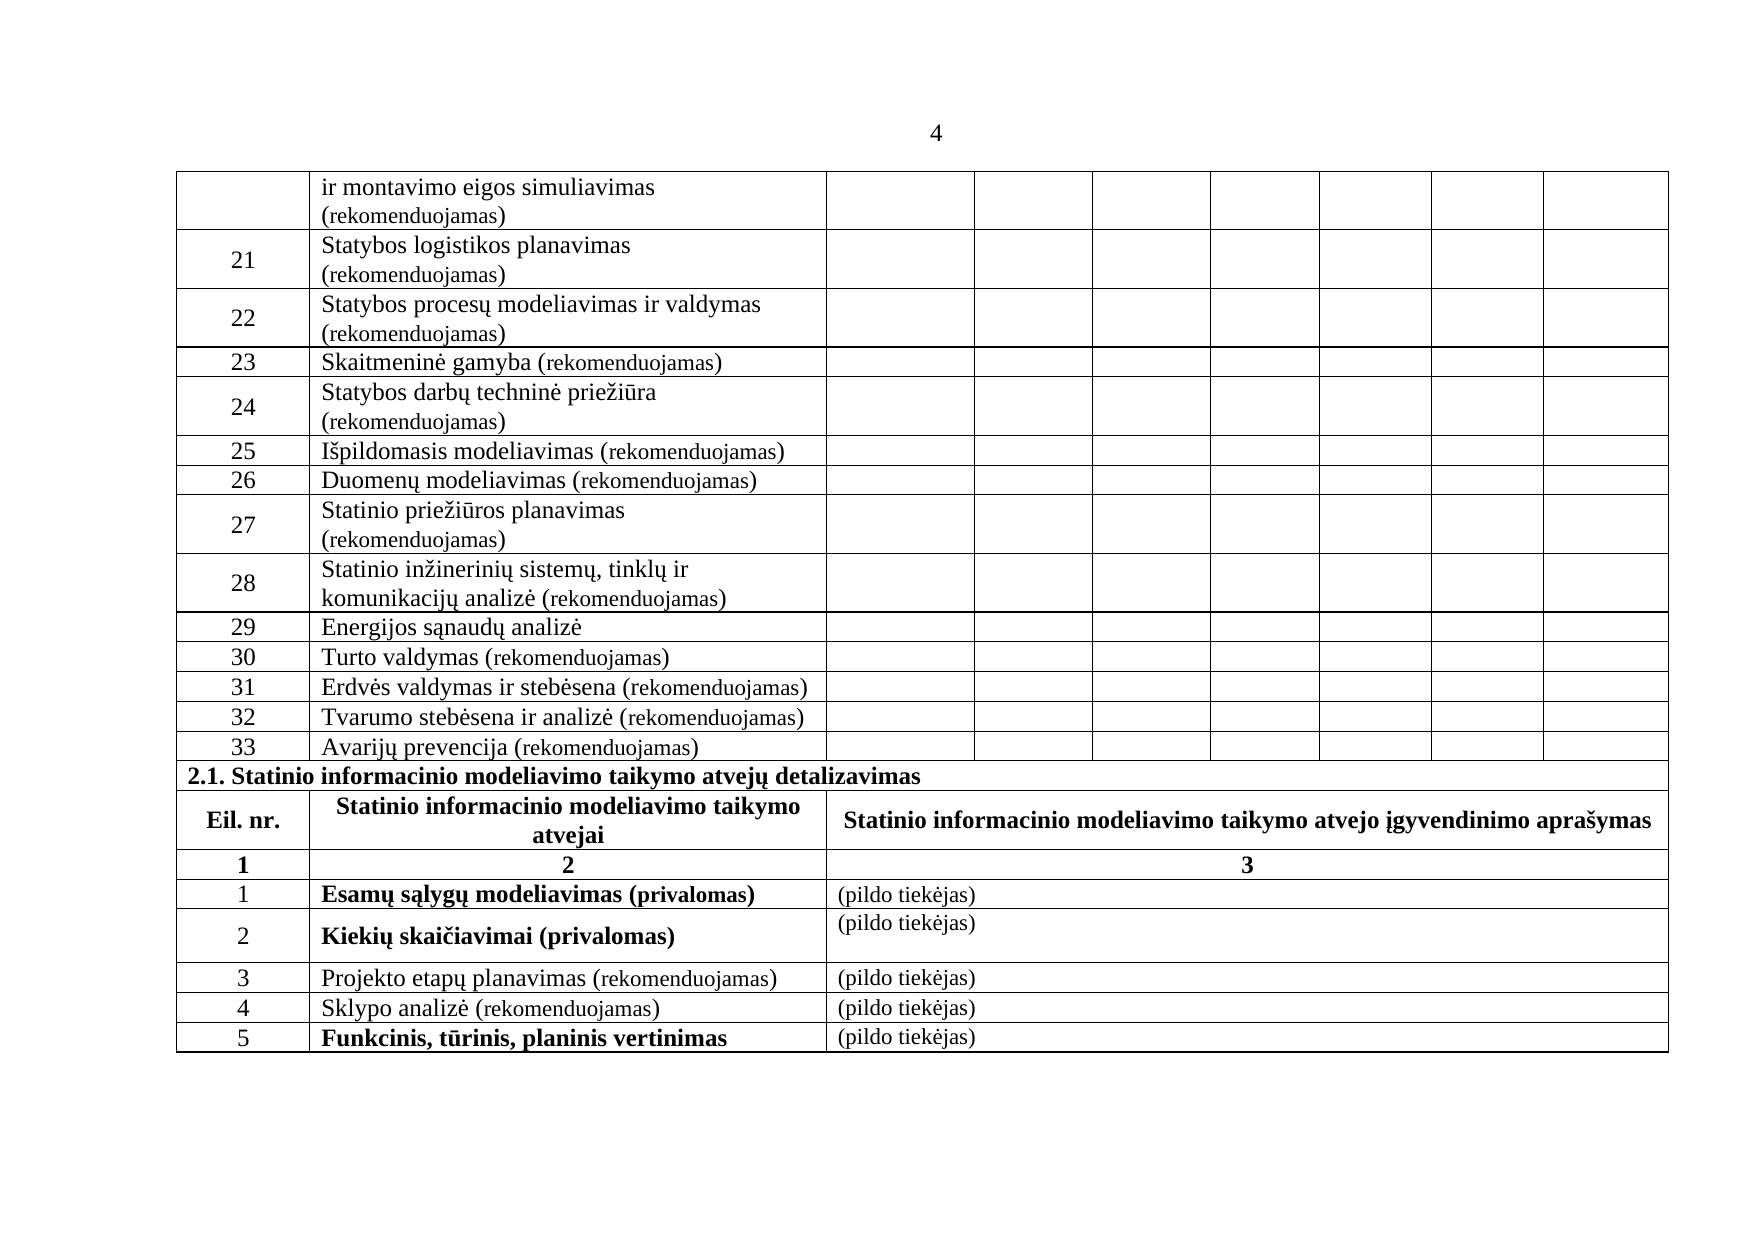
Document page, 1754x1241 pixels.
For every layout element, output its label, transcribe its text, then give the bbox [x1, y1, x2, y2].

table_cell [975, 495, 1092, 553]
table_cell [1669, 171, 1673, 229]
table_cell [827, 230, 974, 288]
table_cell Avarijų prevencija (rekomenduojamas) [310, 732, 826, 760]
table_cell [1544, 702, 1668, 731]
table_cell Eil. nr. [177, 791, 309, 849]
table_cell Tvarumo stebėsena ir analizė (rekomenduojamas) [310, 702, 826, 731]
table_cell [1669, 962, 1673, 992]
table_cell Kiekių skaičiavimai (privalomas) [310, 909, 826, 962]
table_cell Statinio informacinio modeliavimo taikymo atvejai [310, 791, 826, 849]
table_cell 21 [177, 230, 309, 288]
table_cell [1320, 348, 1431, 376]
table_cell [1320, 613, 1431, 641]
table_cell [1093, 289, 1210, 346]
table_cell [1669, 760, 1673, 790]
table_cell [1669, 1022, 1673, 1051]
table_cell 3 [827, 850, 1668, 878]
table_cell [1669, 376, 1673, 435]
table_cell 2 [177, 909, 309, 962]
table_cell [1093, 230, 1210, 288]
table_cell Funkcinis, tūrinis, planinis vertinimas [310, 1023, 826, 1051]
table_cell [827, 554, 974, 611]
table_cell [1544, 642, 1668, 671]
table_cell [1544, 732, 1668, 760]
table_cell [1432, 732, 1543, 760]
table_cell [1320, 230, 1431, 288]
table_cell [827, 172, 974, 229]
table_cell [1320, 672, 1431, 701]
table_cell [975, 642, 1092, 671]
table_cell [827, 348, 974, 376]
table_cell (pildo tiekėjas) [827, 963, 1668, 992]
table_cell [1669, 731, 1673, 760]
table_cell 26 [177, 466, 309, 494]
table_cell [1211, 672, 1319, 701]
table_cell [1544, 495, 1668, 553]
table_cell 22 [177, 289, 309, 346]
table_cell [1669, 465, 1673, 494]
table_cell [1432, 377, 1543, 435]
table_cell [1093, 613, 1210, 641]
table_cell [1669, 641, 1673, 671]
table_cell [1669, 879, 1673, 908]
table_cell [1669, 849, 1673, 878]
table_cell [1211, 702, 1319, 731]
table_cell [1093, 377, 1210, 435]
table_cell [1669, 494, 1673, 553]
table_cell [1544, 348, 1668, 376]
table_cell [827, 672, 974, 701]
table_cell [1211, 348, 1319, 376]
table_cell [1432, 613, 1543, 641]
table_cell [1544, 436, 1668, 464]
table_cell [1669, 992, 1673, 1022]
table_cell 3 [177, 963, 309, 992]
table_cell [1320, 495, 1431, 553]
table_cell [1432, 289, 1543, 346]
table_cell [1320, 702, 1431, 731]
table_cell Energijos sąnaudų analizė [310, 613, 826, 641]
table_cell [1432, 642, 1543, 671]
table_cell [1544, 377, 1668, 435]
table_cell [1544, 466, 1668, 494]
table_cell [1544, 613, 1668, 641]
table_cell [1211, 554, 1319, 611]
table_cell [1211, 377, 1319, 435]
table_cell [975, 436, 1092, 464]
table_cell [1669, 671, 1673, 701]
table_cell [827, 436, 974, 464]
table_cell Statinio inžinerinių sistemų, tinklų ir komunikacijų analizė (rekomenduojamas) [310, 554, 826, 611]
table_cell [827, 642, 974, 671]
table_cell [827, 495, 974, 553]
table_cell Duomenų modeliavimas (rekomenduojamas) [310, 466, 826, 494]
table_cell [1320, 554, 1431, 611]
table_cell [1211, 436, 1319, 464]
table_cell [1093, 702, 1210, 731]
table_cell [975, 672, 1092, 701]
table_cell [827, 732, 974, 760]
table_cell Statinio informacinio modeliavimo taikymo atvejo įgyvendinimo aprašymas [827, 791, 1668, 849]
table_cell 31 [177, 672, 309, 701]
table_cell (pildo tiekėjas) [827, 880, 1668, 908]
table_cell [975, 554, 1092, 611]
table_cell [1211, 642, 1319, 671]
table_cell Erdvės valdymas ir stebėsena (rekomenduojamas) [310, 672, 826, 701]
table_cell Statybos logistikos planavimas (rekomenduojamas) [310, 230, 826, 288]
table_cell [1211, 230, 1319, 288]
table_cell Išpildomasis modeliavimas (rekomenduojamas) [310, 436, 826, 464]
table_cell [1669, 701, 1673, 731]
table_cell ir montavimo eigos simuliavimas (rekomenduojamas) [310, 172, 826, 229]
table_cell [1432, 172, 1543, 229]
table_cell 33 [177, 732, 309, 760]
table_cell [827, 613, 974, 641]
table_cell [1544, 289, 1668, 346]
table_cell [1093, 554, 1210, 611]
table_cell [975, 732, 1092, 760]
table_cell [1669, 229, 1673, 288]
table_cell Projekto etapų planavimas (rekomenduojamas) [310, 963, 826, 992]
table_cell 4 [177, 993, 309, 1022]
table_cell [975, 377, 1092, 435]
table_cell 24 [177, 377, 309, 435]
table_cell [1669, 435, 1673, 464]
table_cell [1093, 672, 1210, 701]
table_cell Turto valdymas (rekomenduojamas) [310, 642, 826, 671]
table_cell [975, 172, 1092, 229]
table_cell [827, 289, 974, 346]
table_cell [1320, 436, 1431, 464]
table_cell [827, 466, 974, 494]
table_cell [1432, 495, 1543, 553]
table_cell 32 [177, 702, 309, 731]
table_cell [1320, 172, 1431, 229]
table_cell Sklypo analizė (rekomenduojamas) [310, 993, 826, 1022]
table_cell [975, 613, 1092, 641]
table_cell [975, 466, 1092, 494]
table_cell [1093, 732, 1210, 760]
table_cell [1211, 289, 1319, 346]
table_cell [1211, 466, 1319, 494]
table_cell Skaitmeninė gamyba (rekomenduojamas) [310, 348, 826, 376]
table_cell [1432, 466, 1543, 494]
table_cell [1211, 732, 1319, 760]
table_cell 29 [177, 613, 309, 641]
table_cell Esamų sąlygų modeliavimas (privalomas) [310, 880, 826, 908]
table_cell [1320, 642, 1431, 671]
table_cell [1320, 289, 1431, 346]
table_cell [1211, 172, 1319, 229]
table_cell [1093, 348, 1210, 376]
table_cell [1432, 554, 1543, 611]
table_cell [1432, 702, 1543, 731]
table_cell [1544, 672, 1668, 701]
table_cell [1093, 466, 1210, 494]
table_cell Statybos darbų techninė priežiūra (rekomenduojamas) [310, 377, 826, 435]
table_cell [1432, 348, 1543, 376]
table_cell (pildo tiekėjas) [827, 993, 1668, 1022]
table_cell [1669, 553, 1673, 611]
table_cell 5 [177, 1023, 309, 1051]
table_cell [1544, 230, 1668, 288]
table_cell 2.1. Statinio informacinio modeliavimo taikymo atvejų detalizavimas [177, 761, 1668, 790]
table_cell [1320, 377, 1431, 435]
table_cell [1669, 790, 1673, 849]
table_cell [1432, 672, 1543, 701]
table_cell (pildo tiekėjas) [827, 1023, 1668, 1051]
table_cell [975, 230, 1092, 288]
table_cell [1093, 436, 1210, 464]
table_cell [1320, 466, 1431, 494]
table_cell Statinio priežiūros planavimas (rekomenduojamas) [310, 495, 826, 553]
table_cell [1320, 732, 1431, 760]
table_cell Statybos procesų modeliavimas ir valdymas (rekomenduojamas) [310, 289, 826, 346]
table_cell [1669, 611, 1673, 641]
table_cell [1669, 288, 1673, 346]
table_cell 27 [177, 495, 309, 553]
table_cell [1669, 908, 1673, 962]
table_cell 28 [177, 554, 309, 611]
table_cell [827, 377, 974, 435]
table_cell [1544, 554, 1668, 611]
table_cell [1211, 613, 1319, 641]
table_cell 23 [177, 348, 309, 376]
table_cell [1211, 495, 1319, 553]
table_cell 1 [177, 850, 309, 878]
table_cell [975, 702, 1092, 731]
table_cell [1432, 230, 1543, 288]
table_cell 2 [310, 850, 826, 878]
table_cell [1093, 642, 1210, 671]
table_cell [827, 702, 974, 731]
table_cell [975, 348, 1092, 376]
table_cell [1432, 436, 1543, 464]
table_cell (pildo tiekėjas) [827, 909, 1668, 962]
table_cell 25 [177, 436, 309, 464]
table_cell [1669, 346, 1673, 376]
table_cell [975, 289, 1092, 346]
table_cell 30 [177, 642, 309, 671]
table_cell 1 [177, 880, 309, 908]
table_cell [1093, 495, 1210, 553]
table_cell [1544, 172, 1668, 229]
table_cell [177, 172, 309, 229]
table_cell [1093, 172, 1210, 229]
